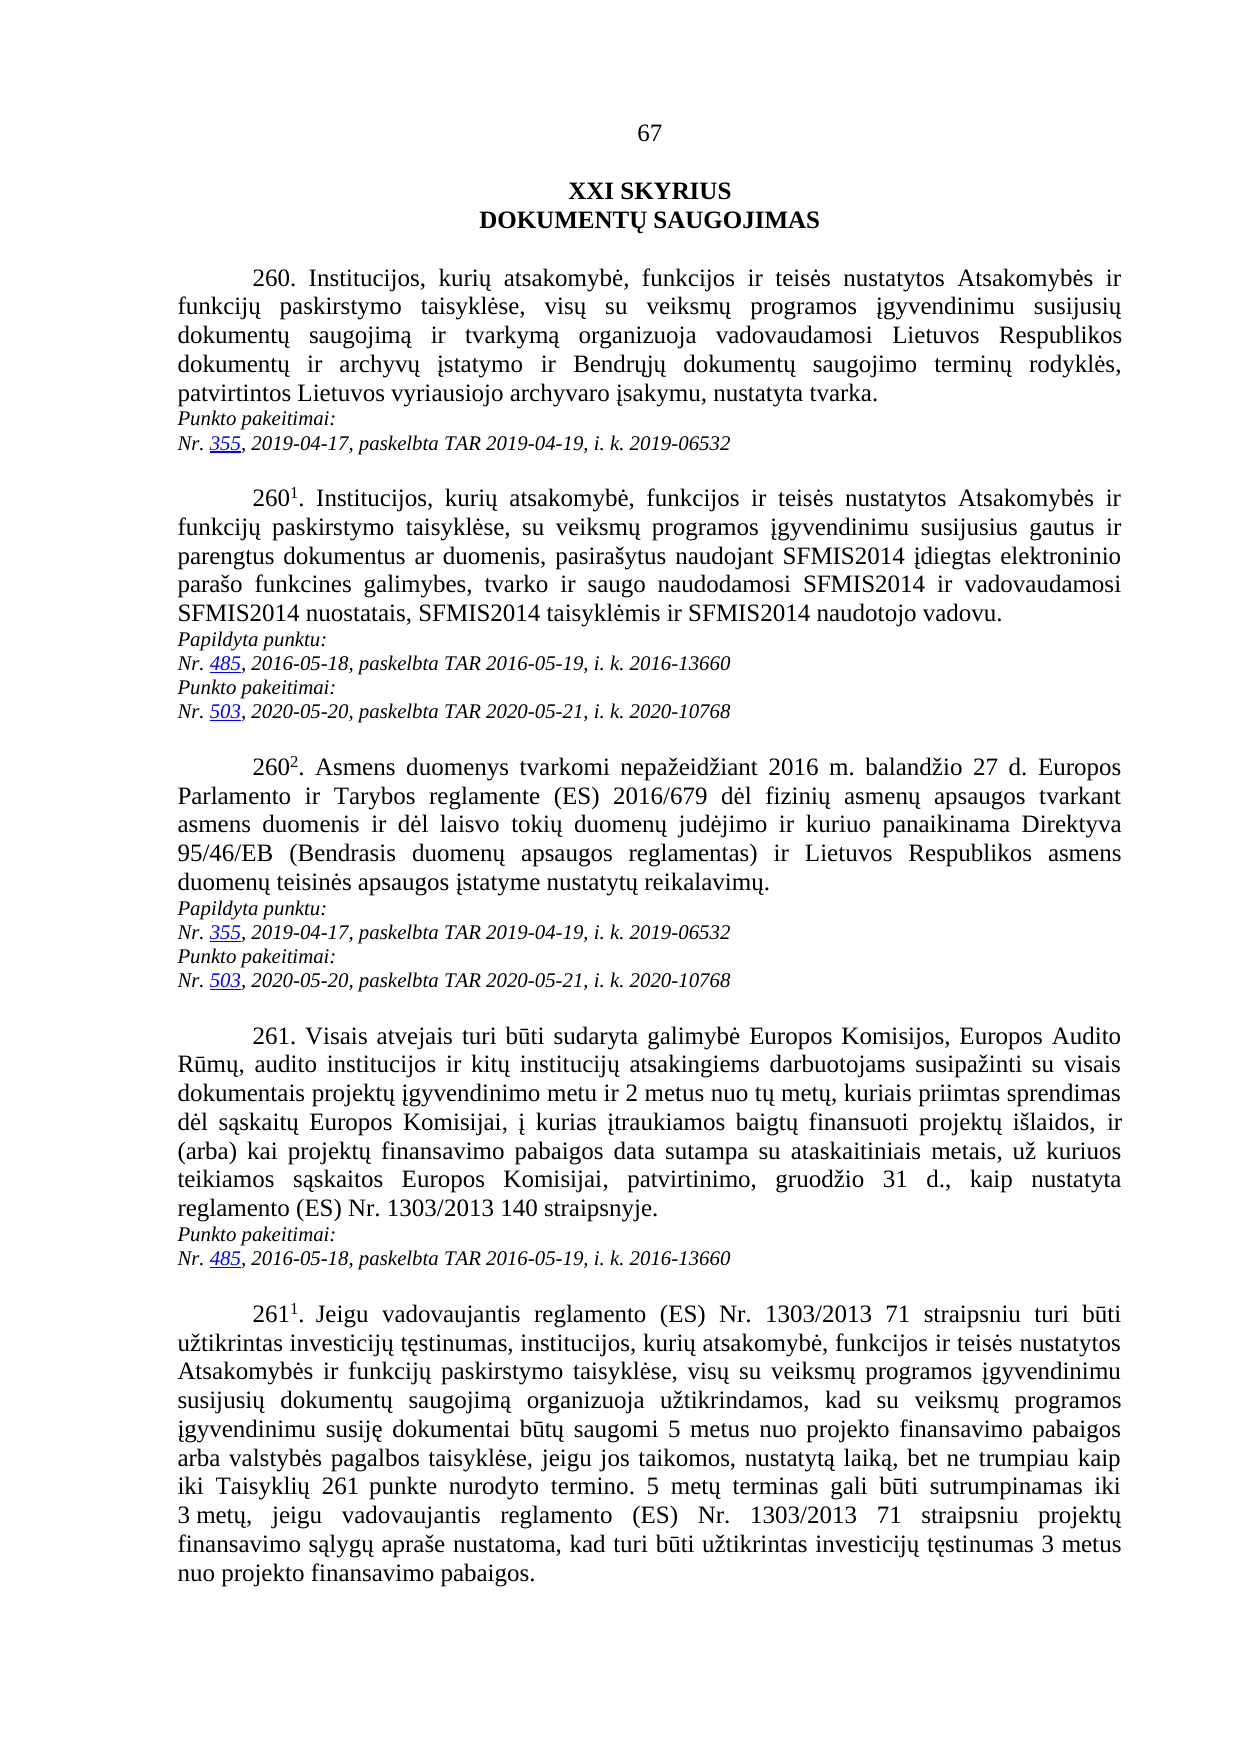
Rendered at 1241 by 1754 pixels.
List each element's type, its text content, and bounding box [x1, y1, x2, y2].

text XXI SKYRIUS [177, 176, 1122, 205]
text Papildyta punktu: [177, 627, 1122, 651]
text 2601. Institucijos, kurių atsakomybė, funkcijos ir teisės nustatytos Atsakomybės ir funkcijų paskirstymo taisyklėse, su veiksmų programos įgyvendinimu susijusius gautus ir parengtus dokumentus ar duomenis, pasirašytus naudojant SFMIS2014 įdiegtas elektroninio parašo funkcines galimybes, tvarko ir saugo naudodamosi SFMIS2014 ir vadovaudamosi SFMIS2014 nuostatais, SFMIS2014 taisyklėmis ir SFMIS2014 naudotojo vadovu. [177, 483, 1122, 627]
text Nr. 503, 2020-05-20, paskelbta TAR 2020-05-21, i. k. 2020-10768 [177, 699, 1122, 723]
text Papildyta punktu: [177, 896, 1122, 920]
text Punkto pakeitimai: [177, 675, 1122, 699]
text Nr. 355, 2019-04-17, paskelbta TAR 2019-04-19, i. k. 2019-06532 [177, 920, 1122, 944]
text 261. Visais atvejais turi būti sudaryta galimybė Europos Komisijos, Europos Audito Rūmų, audito institucijos ir kitų institucijų atsakingiems darbuotojams susipažinti su visais dokumentais projektų įgyvendinimo metu ir 2 metus nuo tų metų, kuriais priimtas sprendimas dėl sąskaitų Europos Komisijai, į kurias įtraukiamos baigtų finansuoti projektų išlaidos, ir (arba) kai projektų finansavimo pabaigos data sutampa su ataskaitiniais metais, už kuriuos teikiamos sąskaitos Europos Komisijai, patvirtinimo, gruodžio 31 d., kaip nustatyta reglamento (ES) Nr. 1303/2013 140 straipsnyje. [177, 1021, 1122, 1222]
text Nr. 485, 2016-05-18, paskelbta TAR 2016-05-19, i. k. 2016-13660 [177, 651, 1122, 675]
text Nr. 503, 2020-05-20, paskelbta TAR 2020-05-21, i. k. 2020-10768 [177, 968, 1122, 992]
text Nr. 485, 2016-05-18, paskelbta TAR 2016-05-19, i. k. 2016-13660 [177, 1246, 1122, 1270]
text Nr. 355, 2019-04-17, paskelbta TAR 2019-04-19, i. k. 2019-06532 [177, 430, 1122, 454]
text 2602. Asmens duomenys tvarkomi nepažeidžiant 2016 m. balandžio 27 d. Europos Parlamento ir Tarybos reglamente (ES) 2016/679 dėl fizinių asmenų apsaugos tvarkant asmens duomenis ir dėl laisvo tokių duomenų judėjimo ir kuriuo panaikinama Direktyva 95/46/EB (Bendrasis duomenų apsaugos reglamentas) ir Lietuvos Respublikos asmens duomenų teisinės apsaugos įstatyme nustatytų reikalavimų. [177, 752, 1122, 896]
text 2611. Jeigu vadovaujantis reglamento (ES) Nr. 1303/2013 71 straipsniu turi būti užtikrintas investicijų tęstinumas, institucijos, kurių atsakomybė, funkcijos ir teisės nustatytos Atsakomybės ir funkcijų paskirstymo taisyklėse, visų su veiksmų programos įgyvendinimu susijusių dokumentų saugojimą organizuoja užtikrindamos, kad su veiksmų programos įgyvendinimu susiję dokumentai būtų saugomi 5 metus nuo projekto finansavimo pabaigos arba valstybės pagalbos taisyklėse, jeigu jos taikomos, nustatytą laiką, bet ne trumpiau kaip iki Taisyklių 261 punkte nurodyto termino. 5 metų terminas gali būti sutrumpinamas iki 3 metų, jeigu vadovaujantis reglamento (ES) Nr. 1303/2013 71 straipsniu projektų finansavimo sąlygų apraše nustatoma, kad turi būti užtikrintas investicijų tęstinumas 3 metus nuo projekto finansavimo pabaigos. [177, 1299, 1122, 1586]
text DOKUMENTŲ SAUGOJIMAS [177, 205, 1122, 234]
text Punkto pakeitimai: [177, 406, 1122, 430]
text Punkto pakeitimai: [177, 1222, 1122, 1246]
text Punkto pakeitimai: [177, 944, 1122, 968]
text 260. Institucijos, kurių atsakomybė, funkcijos ir teisės nustatytos Atsakomybės ir funkcijų paskirstymo taisyklėse, visų su veiksmų programos įgyvendinimu susijusių dokumentų saugojimą ir tvarkymą organizuoja vadovaudamosi Lietuvos Respublikos dokumentų ir archyvų įstatymo ir Bendrųjų dokumentų saugojimo terminų rodyklės, patvirtintos Lietuvos vyriausiojo archyvaro įsakymu, nustatyta tvarka. [177, 263, 1122, 406]
